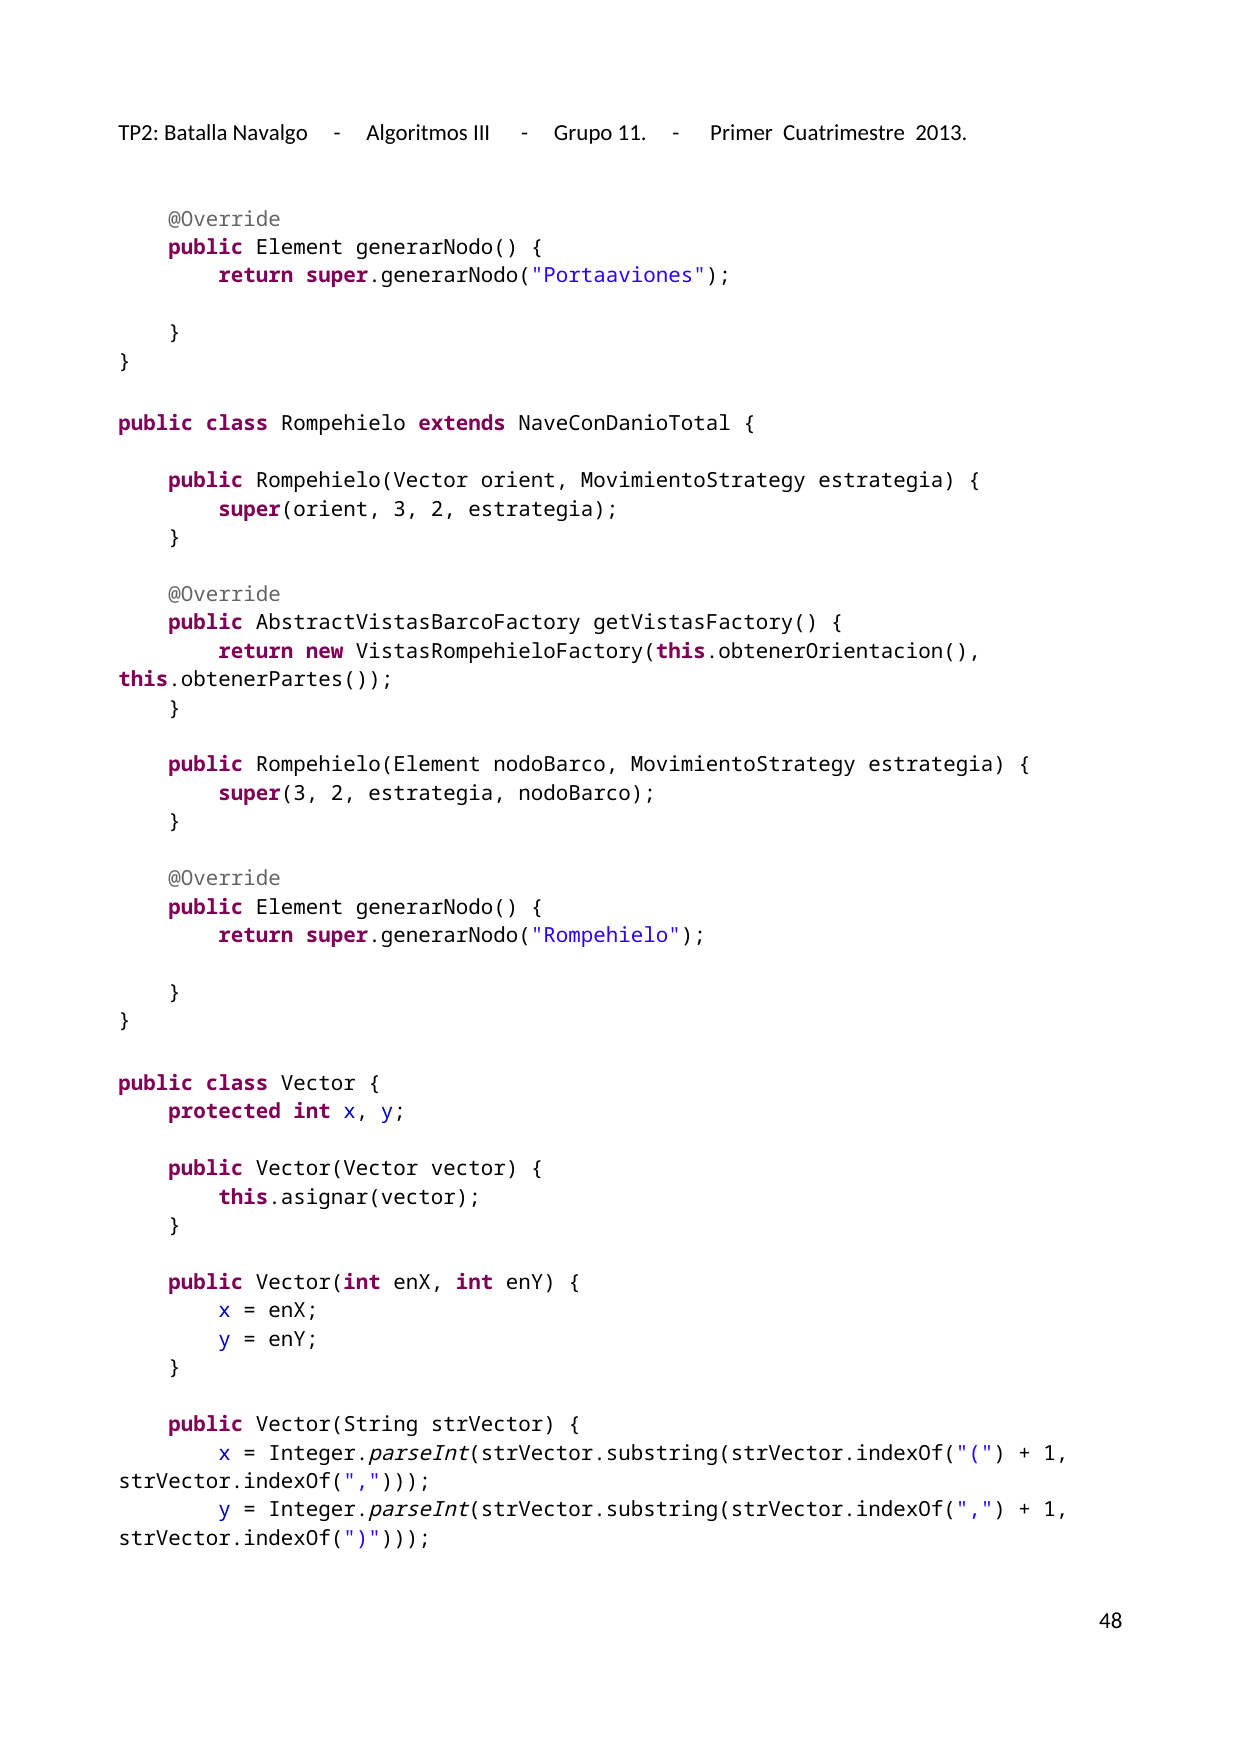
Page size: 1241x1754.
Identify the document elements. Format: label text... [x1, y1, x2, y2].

text super(orient, 3, 2, estrategia); [118, 494, 1122, 522]
text y = Integer.parseInt(strVector.substring(strVector.indexOf(",") + 1, strVector.indexOf(")"))); [118, 1494, 1122, 1551]
text public AbstractVistasBarcoFactory getVistasFactory() { [118, 607, 1122, 636]
text @Override [118, 204, 1122, 232]
text super(3, 2, estrategia, nodoBarco); [118, 778, 1122, 806]
text protected int x, y; [118, 1096, 1122, 1125]
text } [118, 693, 1122, 721]
text @Override [118, 863, 1122, 892]
text x = enX; [118, 1296, 1122, 1324]
text } [118, 977, 1122, 1006]
text return super.generarNodo("Rompehielo"); [118, 920, 1122, 949]
text public Rompehielo(Element nodoBarco, MovimientoStrategy estrategia) { [118, 749, 1122, 778]
text @Override [118, 579, 1122, 607]
text public Vector(String strVector) { [118, 1409, 1122, 1438]
text public Element generarNodo() { [118, 892, 1122, 920]
text x = Integer.parseInt(strVector.substring(strVector.indexOf("(") + 1, strVector.indexOf(","))); [118, 1438, 1122, 1494]
text public class Vector { [118, 1068, 1122, 1096]
text } [118, 346, 1122, 374]
text } [118, 317, 1122, 346]
text } [118, 522, 1122, 551]
text } [118, 1006, 1122, 1034]
text public Rompehielo(Vector orient, MovimientoStrategy estrategia) { [118, 465, 1122, 494]
text this.asignar(vector); [118, 1182, 1122, 1210]
text public Element generarNodo() { [118, 232, 1122, 261]
text return super.generarNodo("Portaaviones"); [118, 261, 1122, 289]
text public Vector(int enX, int enY) { [118, 1267, 1122, 1296]
text public class Rompehielo extends NaveConDanioTotal { [118, 408, 1122, 437]
text y = enY; [118, 1324, 1122, 1352]
text } [118, 806, 1122, 835]
text } [118, 1352, 1122, 1381]
text public Vector(Vector vector) { [118, 1153, 1122, 1182]
text return new VistasRompehieloFactory(this.obtenerOrientacion(), this.obtenerPartes()); [118, 636, 1122, 693]
text } [118, 1210, 1122, 1239]
